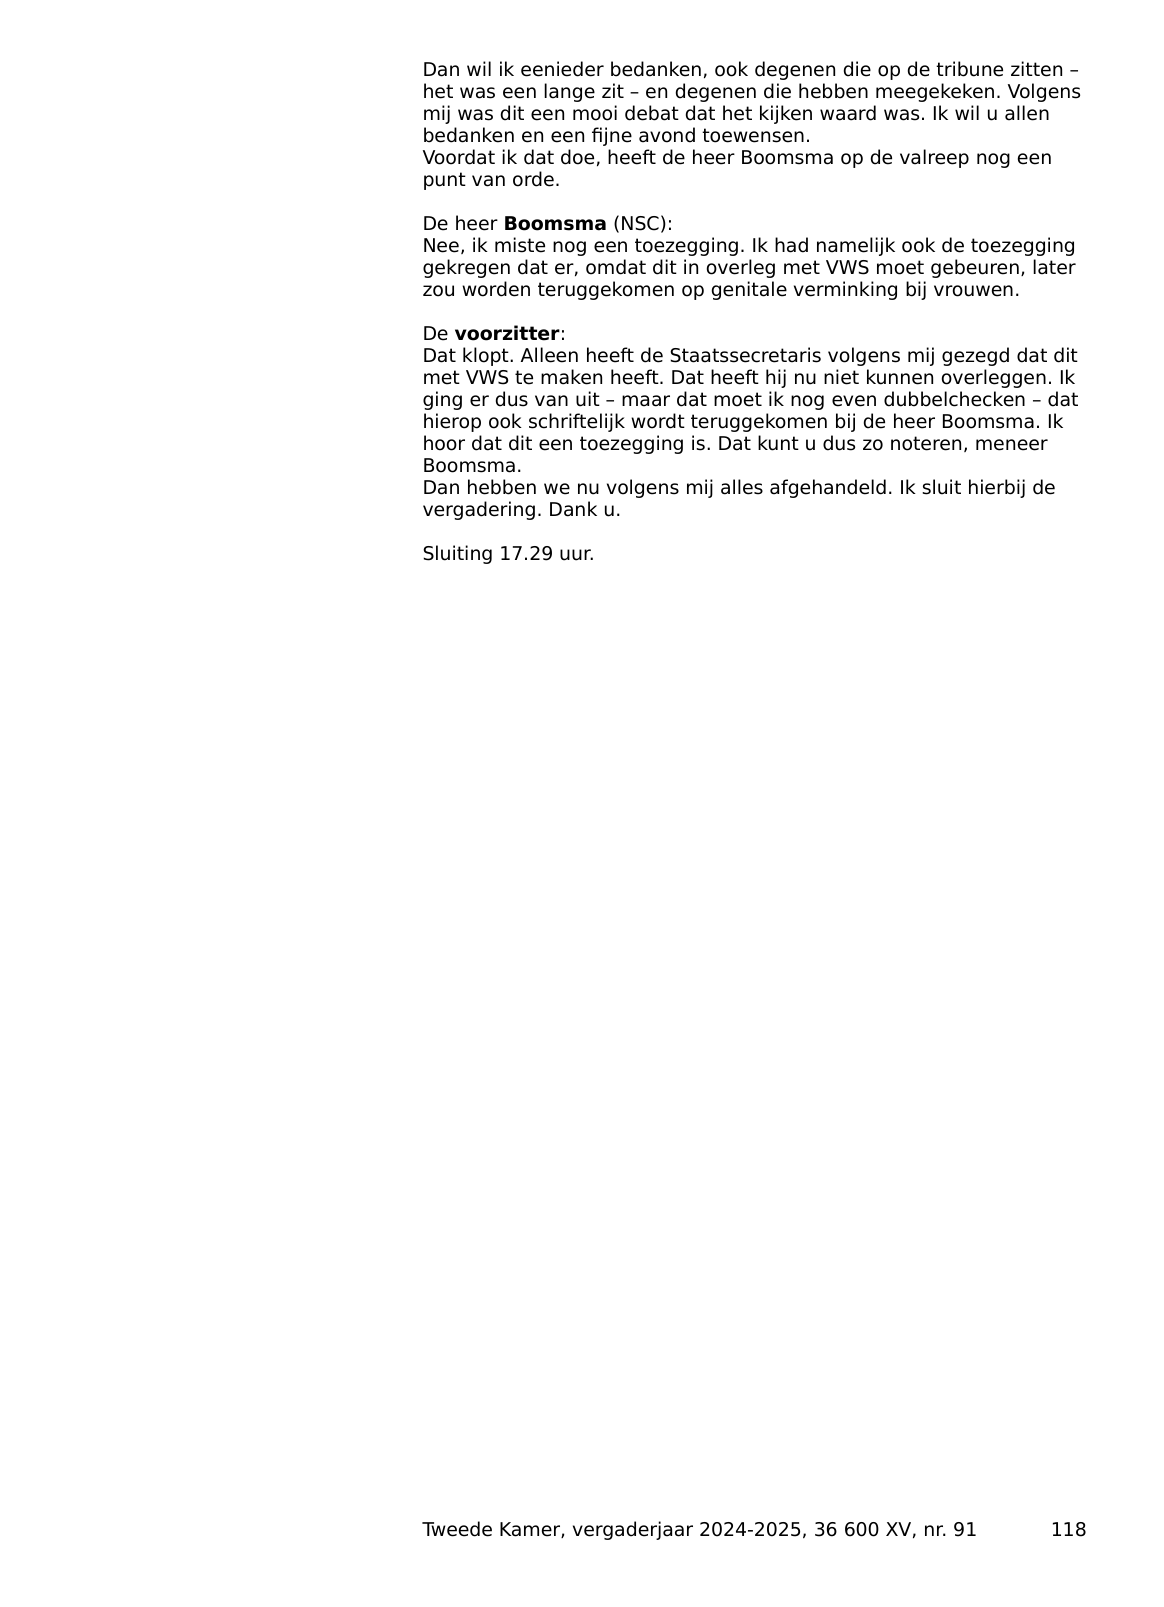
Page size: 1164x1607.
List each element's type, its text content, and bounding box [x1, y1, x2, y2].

text Dan hebben we nu volgens mij alles afgehandeld. Ik sluit hierbij de vergadering. Dank u. [422, 477, 1087, 521]
text De heer Boomsma (NSC): [422, 213, 1087, 235]
text Sluiting 17.29 uur. [422, 543, 1087, 565]
text Dat klopt. Alleen heeft de Staatssecretaris volgens mij gezegd dat dit met VWS te maken heeft. Dat heeft hij nu niet kunnen overleggen. Ik ging er dus van uit – maar dat moet ik nog even dubbelchecken – dat hierop ook schriftelijk wordt teruggekomen bij de heer Boomsma. Ik hoor dat dit een toezegging is. Dat kunt u dus zo noteren, meneer Boomsma. [422, 345, 1087, 477]
text Voordat ik dat doe, heeft de heer Boomsma op de valreep nog een punt van orde. [422, 147, 1087, 191]
text Dan wil ik eenieder bedanken, ook degenen die op de tribune zitten – het was een lange zit – en degenen die hebben meegekeken. Volgens mij was dit een mooi debat dat het kijken waard was. Ik wil u allen bedanken en een fijne avond toewensen. [422, 59, 1087, 147]
text De voorzitter: [422, 323, 1087, 345]
text Nee, ik miste nog een toezegging. Ik had namelijk ook de toezegging gekregen dat er, omdat dit in overleg met VWS moet gebeuren, later zou worden teruggekomen op genitale verminking bij vrouwen. [422, 235, 1087, 301]
